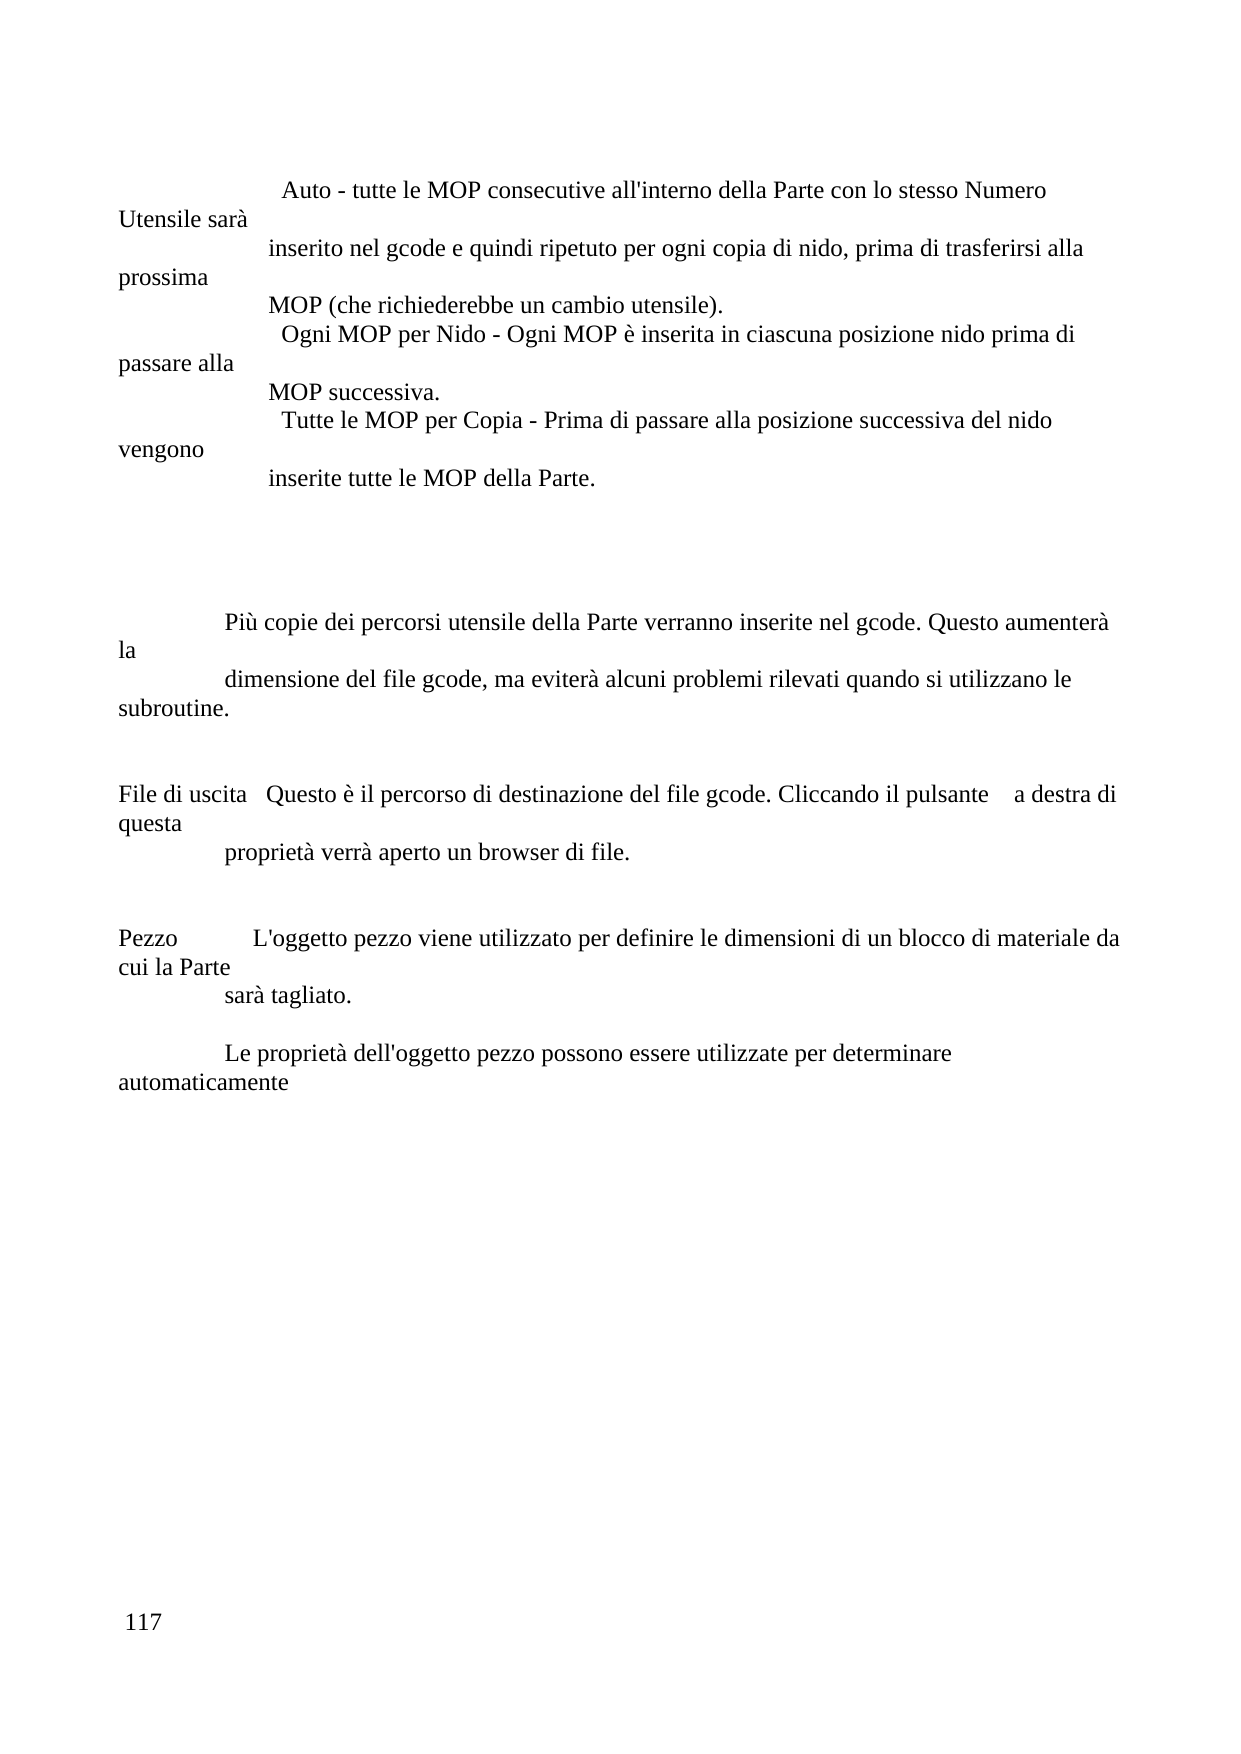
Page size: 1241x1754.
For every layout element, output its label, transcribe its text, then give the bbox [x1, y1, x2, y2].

text inserito nel gcode e quindi ripetuto per ogni copia di nido, prima di trasferirsi alla prossima [118, 233, 1122, 291]
text Pezzo L'oggetto pezzo viene utilizzato per definire le dimensioni di un blocco di materiale da cui la Parte [118, 923, 1122, 981]
text dimensione del file gcode, ma eviterà alcuni problemi rilevati quando si utilizzano le subroutine. [118, 664, 1122, 722]
text  Auto - tutte le MOP consecutive all'interno della Parte con lo stesso Numero Utensile sarà [118, 176, 1122, 233]
text MOP (che richiederebbe un cambio utensile). [118, 291, 1122, 319]
text sarà tagliato. [118, 981, 1122, 1009]
text Più copie dei percorsi utensile della Parte verranno inserite nel gcode. Questo aumenterà la [118, 607, 1122, 664]
text proprietà verrà aperto un browser di file. [118, 837, 1122, 866]
text  Tutte le MOP per Copia - Prima di passare alla posizione successiva del nido vengono [118, 406, 1122, 463]
text Le proprietà dell'oggetto pezzo possono essere utilizzate per determinare automaticamente [118, 1038, 1122, 1096]
text  Ogni MOP per Nido - Ogni MOP è inserita in ciascuna posizione nido prima di passare alla [118, 319, 1122, 377]
text inserite tutte le MOP della Parte. [118, 463, 1122, 492]
text File di uscita Questo è il percorso di destinazione del file gcode. Cliccando il pulsante a destra di questa [118, 779, 1122, 837]
text MOP successiva. [118, 377, 1122, 406]
